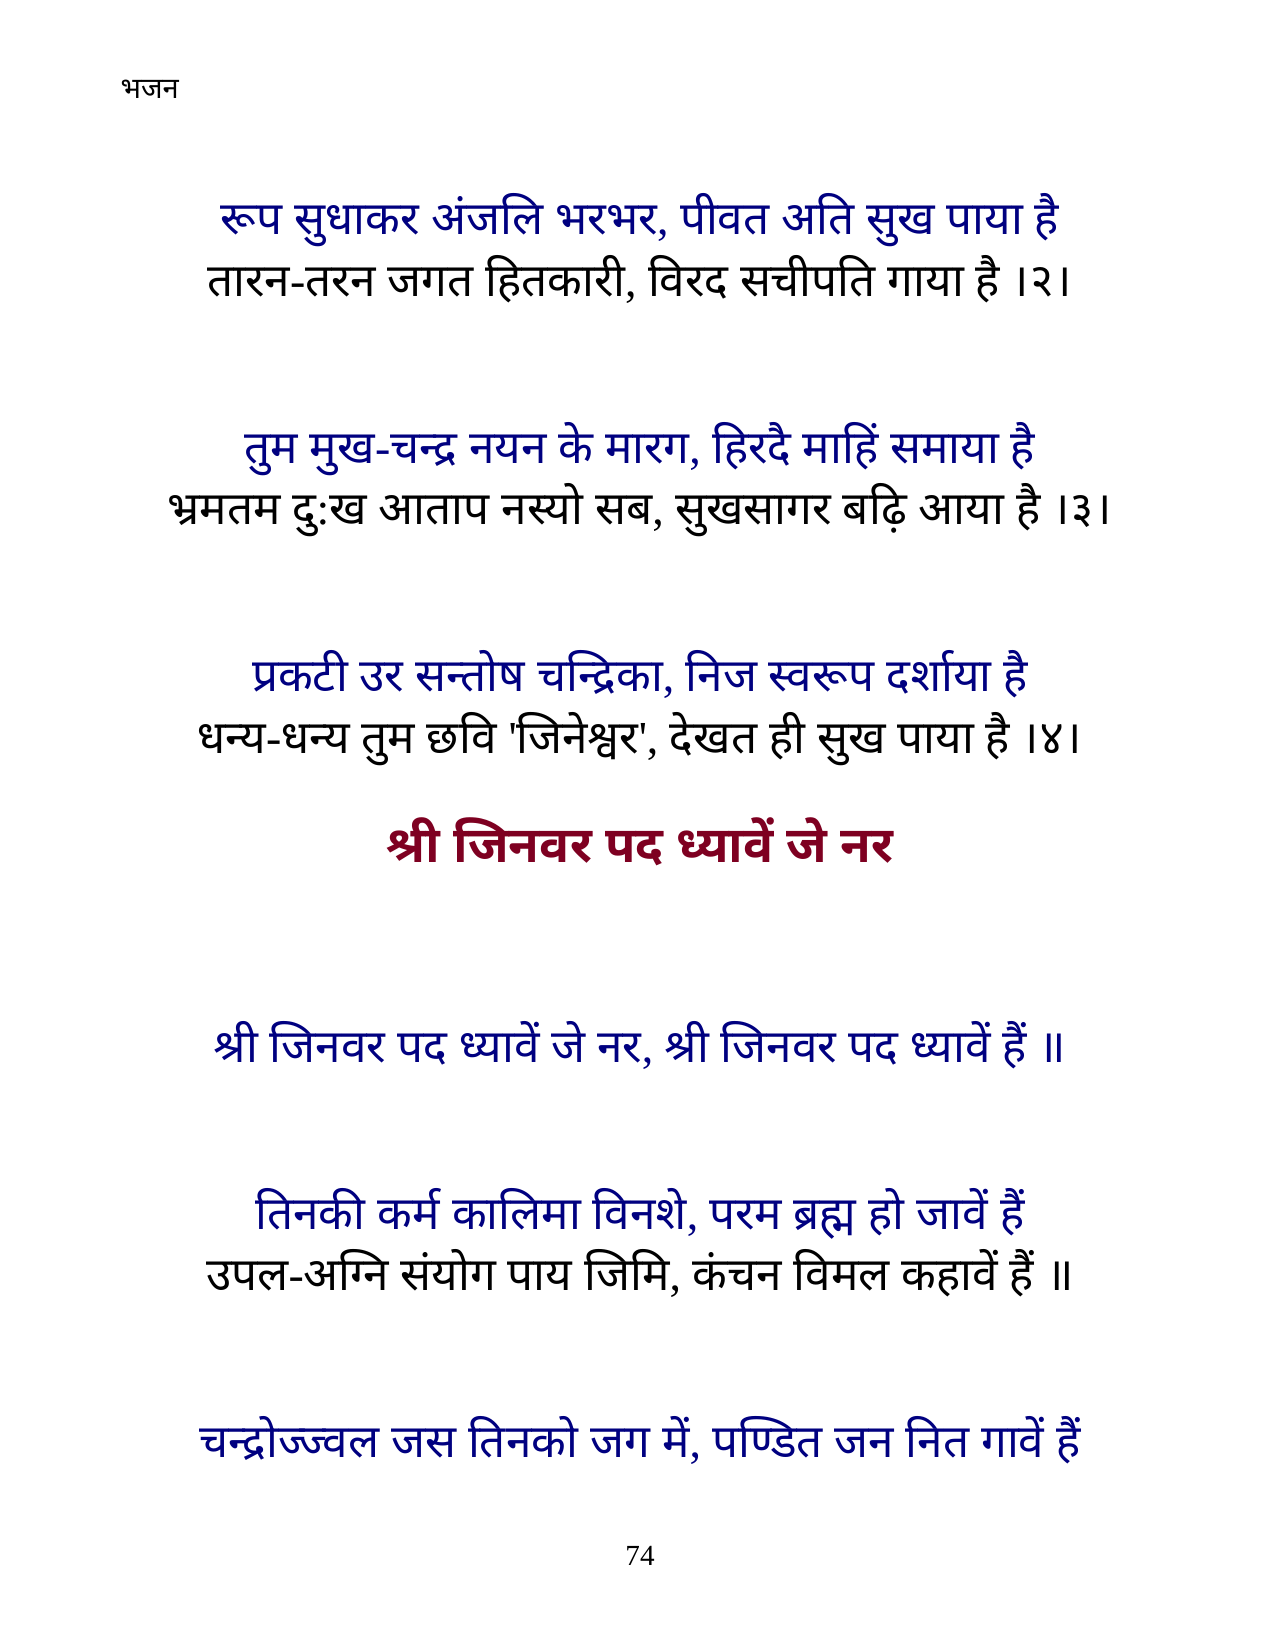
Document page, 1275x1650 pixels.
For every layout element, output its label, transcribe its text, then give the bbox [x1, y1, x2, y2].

text उपल-अग्नि संयोग पाय जिमि, कंचन विमल कहावें हैं ॥ [83, 1248, 1196, 1309]
text तारन-तरन जगत हितकारी, विरद सचीपति गाया है ।२। [83, 253, 1196, 315]
text चन्द्रोज्ज्वल जस तिनको जग में, पण्डित जन नित गावें हैं [83, 1415, 1196, 1476]
text श्री जिनवर पद ध्यावें जे नर [83, 818, 1196, 883]
text रूप सुधाकर अंजलि भरभर, पीवत अति सुख पाया है [83, 192, 1196, 253]
text प्रकटी उर सन्तोष चन्द्रिका, निज स्वरूप दर्शाया है [83, 649, 1196, 711]
text तिनकी कर्म कालिमा विनशे, परम ब्रह्म हो जावें हैं [83, 1186, 1196, 1248]
text श्री जिनवर पद ध्यावें जे नर, श्री जिनवर पद ध्यावें हैं ॥ [83, 1019, 1196, 1081]
text धन्य-धन्य तुम छवि 'जिनेश्वर', देखत ही सुख पाया है ।४। [83, 711, 1196, 772]
text तुम मुख-चन्द्र नयन के मारग, हिरदै माहिं समाया है [83, 420, 1196, 482]
text भ्रमतम दु:ख आताप नस्यो सब, सुखसागर बढ़ि आया है ।३। [83, 482, 1196, 543]
